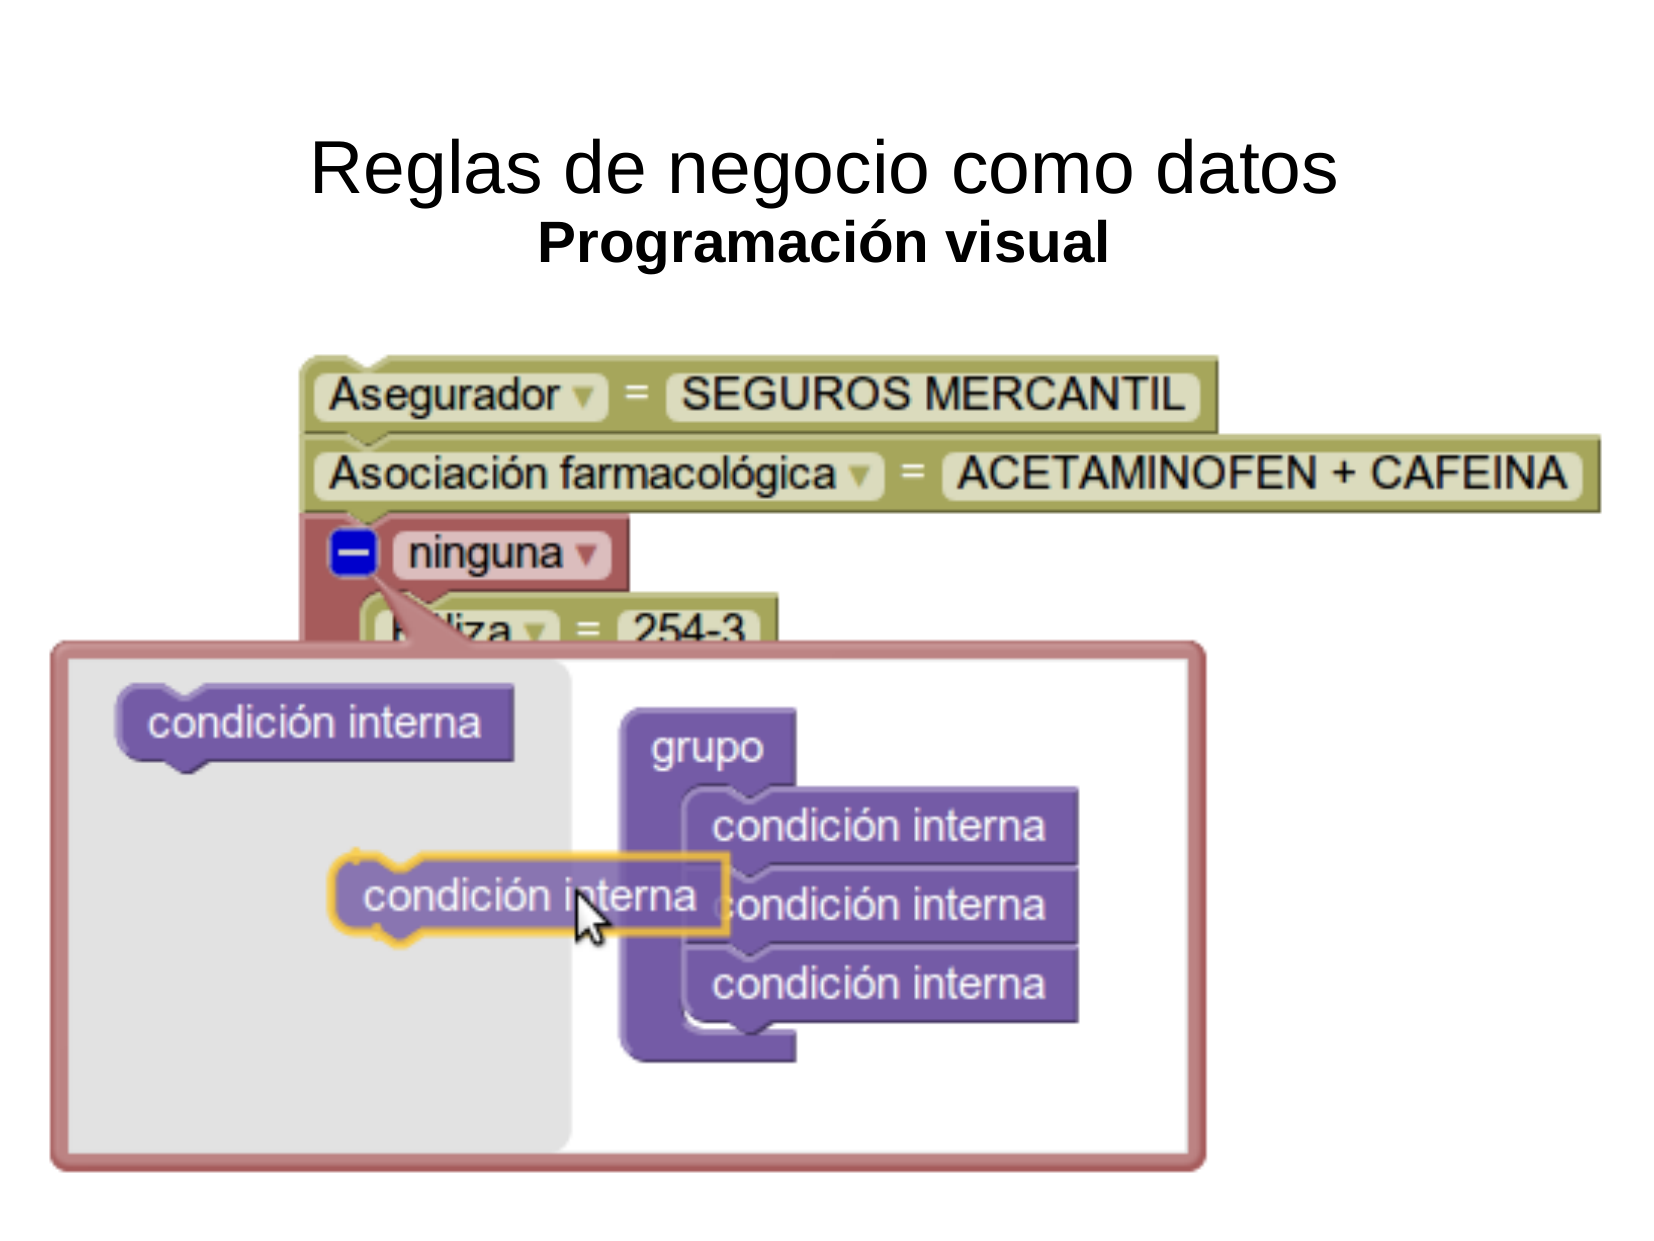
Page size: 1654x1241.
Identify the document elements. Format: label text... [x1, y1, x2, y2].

title Reglas de negocio como datos Programación visual [80, 96, 1569, 304]
picture [39, 344, 1614, 1186]
